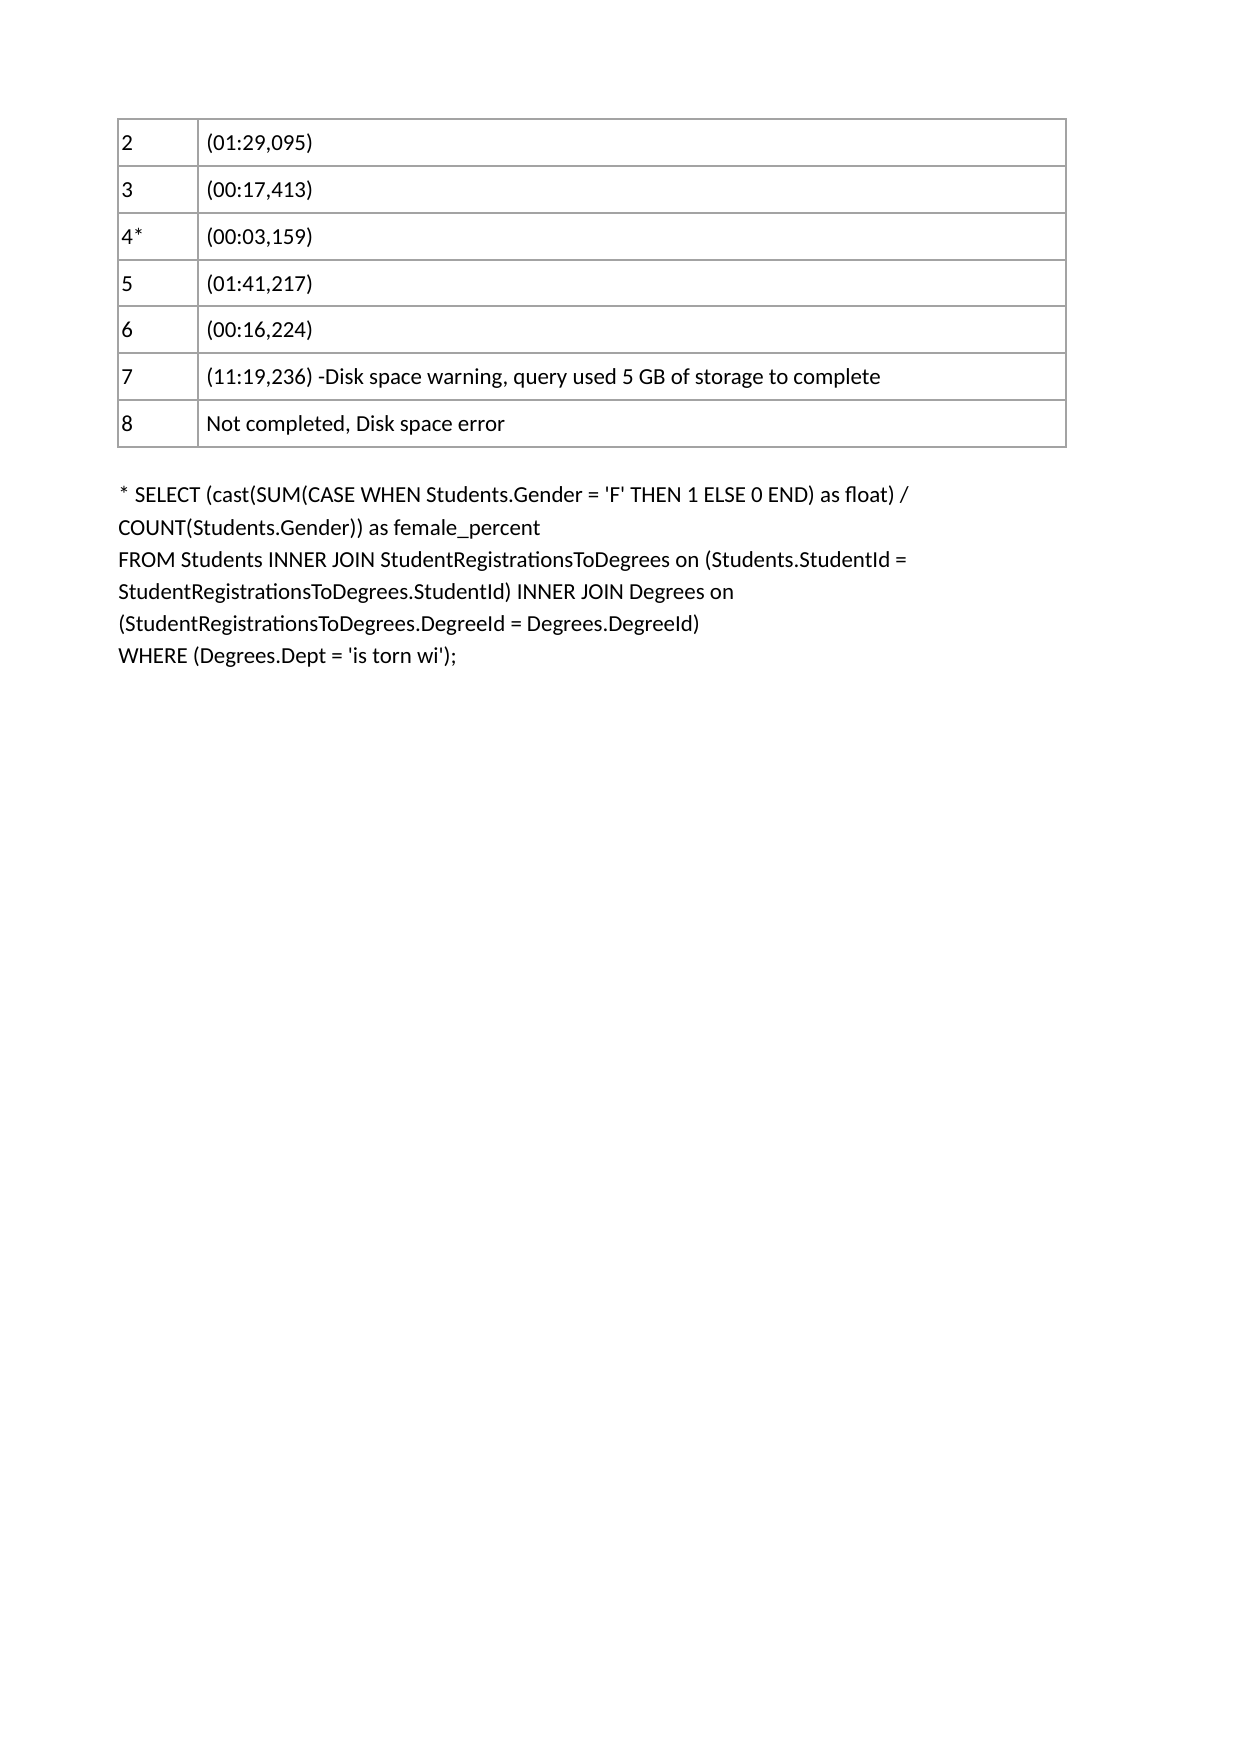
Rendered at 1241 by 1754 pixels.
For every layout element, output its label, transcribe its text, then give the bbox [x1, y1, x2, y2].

table_cell 6 [119, 307, 197, 352]
table_cell 3 [119, 167, 197, 212]
table_cell 4* [119, 214, 197, 258]
text FROM Students INNER JOIN StudentRegistrationsToDegrees on (Students.StudentId = StudentRegistrationsToDegrees.StudentId) INNER JOIN Degrees on (StudentRegistrationsToDegrees.DegreeId = Degrees.DegreeId) [118, 545, 1122, 637]
table_cell 5 [119, 261, 197, 305]
table_cell (00:16,224) [199, 307, 1065, 352]
table_cell Not completed, Disk space error [199, 401, 1065, 446]
table_cell (11:19,236) -Disk space warning, query used 5 GB of storage to complete [199, 354, 1065, 399]
table_cell (01:29,095) [199, 120, 1065, 165]
table_cell 8 [119, 401, 197, 446]
text WHERE (Degrees.Dept = 'is torn wi'); [118, 642, 1122, 669]
table_cell 7 [119, 354, 197, 399]
text * SELECT (cast(SUM(CASE WHEN Students.Gender = 'F' THEN 1 ELSE 0 END) as float) / COUNT(Students.Gender)) as female_percent [118, 481, 1122, 541]
table_cell (01:41,217) [199, 261, 1065, 305]
table_cell (00:17,413) [199, 167, 1065, 212]
table_cell 2 [119, 120, 197, 165]
table_cell (00:03,159) [199, 214, 1065, 258]
